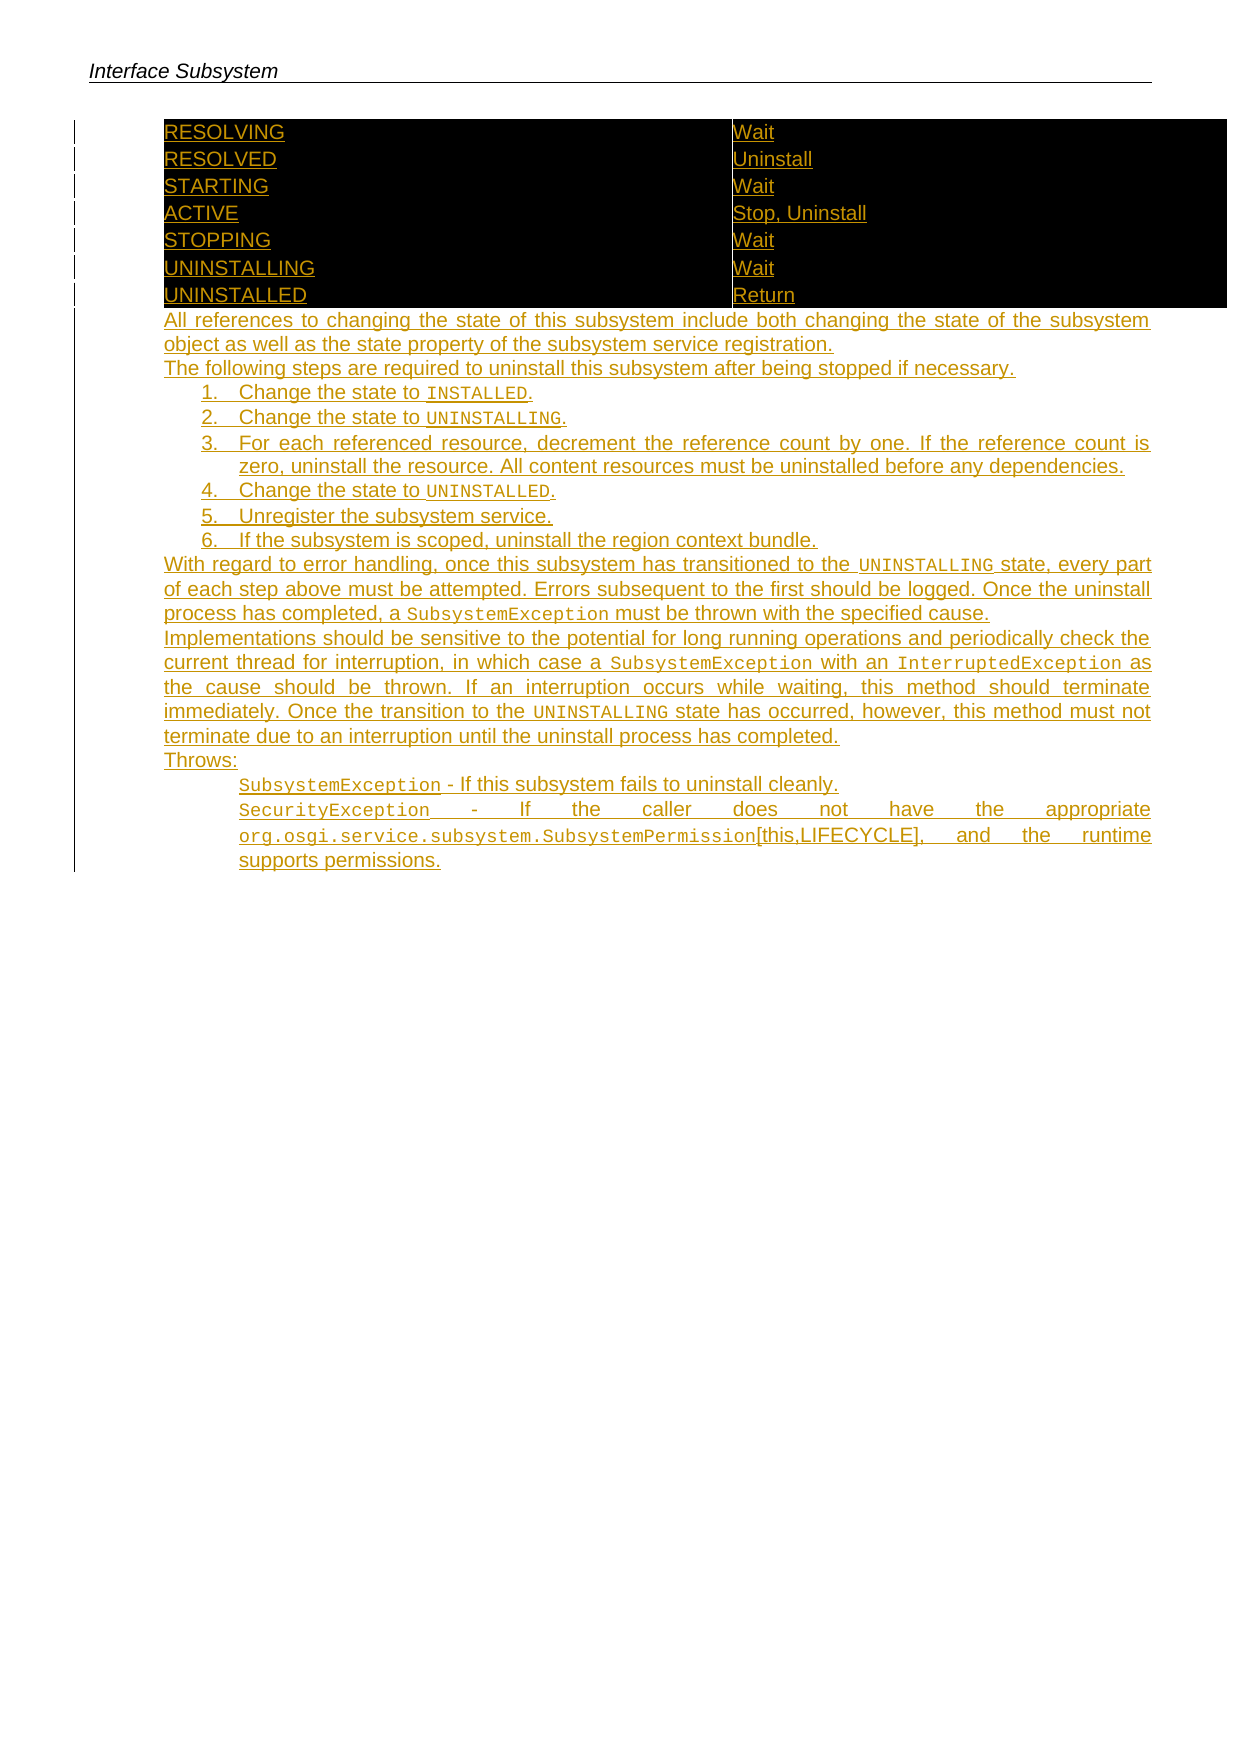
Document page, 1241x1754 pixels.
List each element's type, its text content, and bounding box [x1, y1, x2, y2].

table_cell UNINSTALLING [164, 254, 732, 281]
table_cell RESOLVED [164, 146, 732, 173]
text the cause should be thrown. If an interruption occurs while waiting, this method should terminate immediately. Once the transition to the UNINSTALLING state has occurred, however, this method must not terminate due to an interruption until the uninstall process has completed. [163, 672, 1152, 748]
table_cell STARTING [164, 173, 732, 200]
table_cell Return [733, 281, 1227, 308]
table_cell Uninstall [733, 146, 1227, 173]
text All references to changing the state of this subsystem include both changing the state of the subsystem object as well as the state property of the subsystem service registration. [163, 308, 1152, 356]
list Unregister the subsystem service. [201, 503, 1152, 527]
table_cell STOPPING [164, 227, 732, 254]
list Change the state to UNINSTALLED. [201, 478, 1152, 503]
table_cell Stop, Uninstall [733, 200, 1227, 227]
table_cell Wait [733, 173, 1227, 200]
list If the subsystem is scoped, uninstall the region context bundle. [201, 527, 1152, 551]
text process has completed, a SubsystemException must be thrown with the specified cause. [163, 599, 1152, 626]
table_cell Wait [733, 119, 1227, 146]
table_cell RESOLVING [164, 119, 732, 146]
table_cell UNINSTALLED [164, 281, 732, 308]
text SubsystemException - If this subsystem fails to uninstall cleanly. [238, 772, 1152, 797]
text Implementations should be sensitive to the potential for long running operations and periodically check the current thread for interruption, in which case a SubsystemException with an InterruptedException as [163, 626, 1152, 671]
table_cell Wait [733, 227, 1227, 254]
table_cell Wait [733, 254, 1227, 281]
list Change the state to INSTALLED. [201, 380, 1152, 405]
list For each referenced resource, decrement the reference count by one. If the reference count is zero, uninstall the resource. All content resources must be uninstalled before any dependencies. [201, 430, 1152, 478]
table_cell ACTIVE [164, 200, 732, 227]
text Throws: [163, 748, 1152, 772]
text SecurityException - If the caller does not have the appropriate org.osgi.service.subsystem.SubsystemPermission[this,LIFECYCLE], and the runtime supports permissions. [238, 797, 1152, 872]
list Change the state to UNINSTALLING. [201, 405, 1152, 430]
text With regard to error handling, once this subsystem has transitioned to the UNINSTALLING state, every part of each step above must be attempted. Errors subsequent to the first should be logged. Once the uninstall [163, 551, 1152, 598]
text The following steps are required to uninstall this subsystem after being stopped if necessary. [163, 356, 1152, 380]
